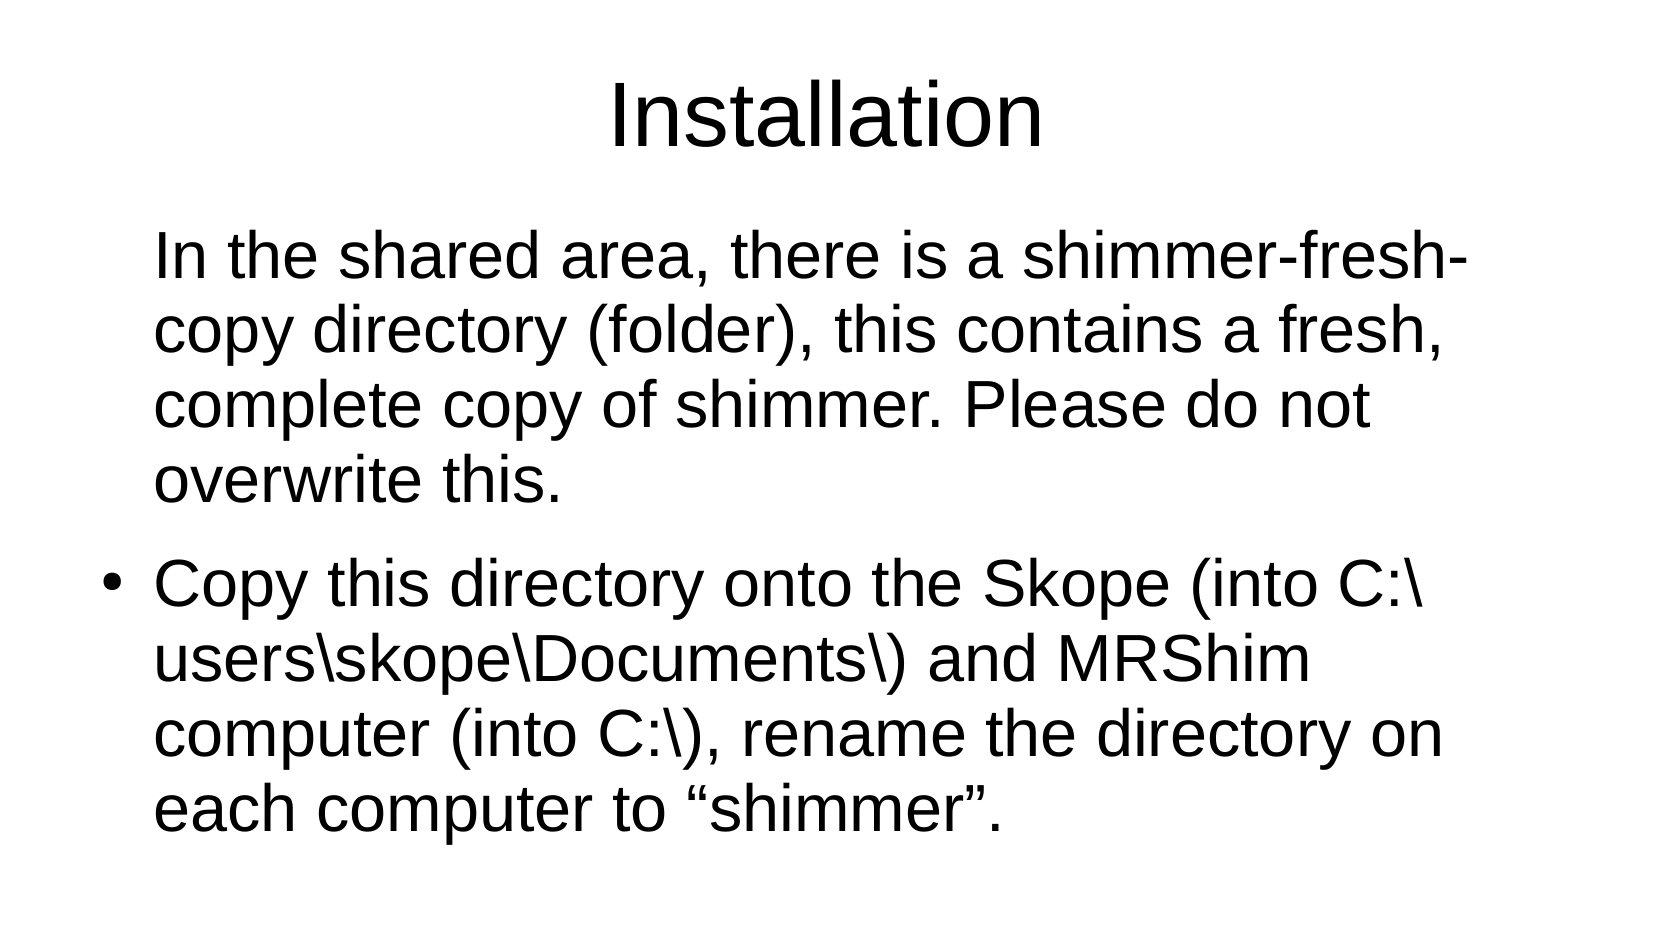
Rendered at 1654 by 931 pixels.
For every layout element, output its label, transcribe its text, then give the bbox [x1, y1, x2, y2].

title Installation [82, 37, 1571, 193]
list In the shared area, there is a shimmer-fresh-copy directory (folder), this contains a fresh, complete copy of shimmer. Please do not overwrite this. Copy this directory onto the Skope (into C:\users\skope\Documents\) and MRShim computer (into C:\), rename the directory on each computer to “shimmer”. [82, 217, 1571, 886]
